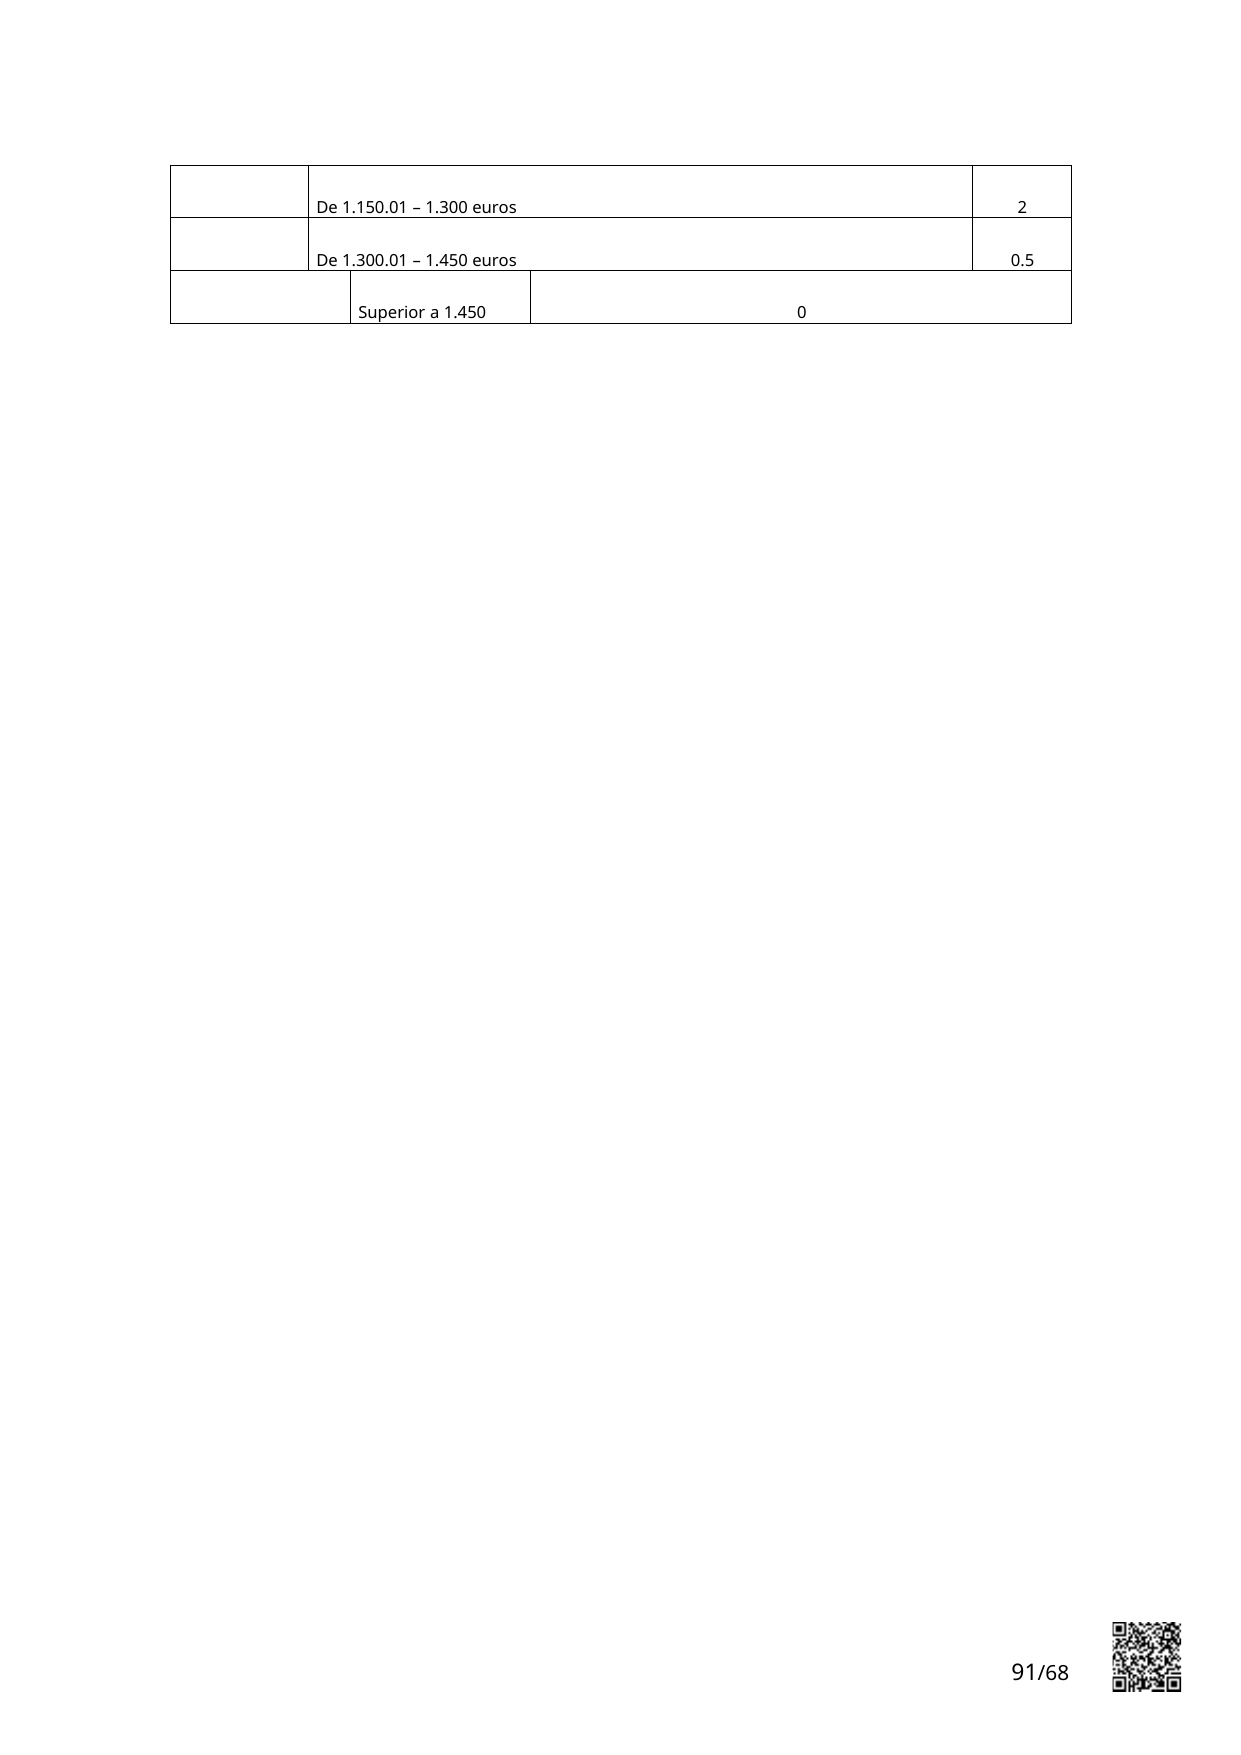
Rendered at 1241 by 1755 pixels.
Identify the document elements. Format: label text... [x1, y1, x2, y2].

table_cell 0.5 [973, 218, 1071, 270]
table_cell [171, 218, 308, 270]
table_cell 2 [973, 166, 1071, 217]
table_cell 0 [531, 271, 1071, 322]
table_cell Superior a 1.450 [351, 271, 530, 322]
table_cell [171, 271, 350, 322]
table_cell De 1.300.01 – 1.450 euros [309, 218, 972, 270]
table_cell [171, 166, 308, 217]
table_cell De 1.150.01 – 1.300 euros [309, 166, 972, 217]
